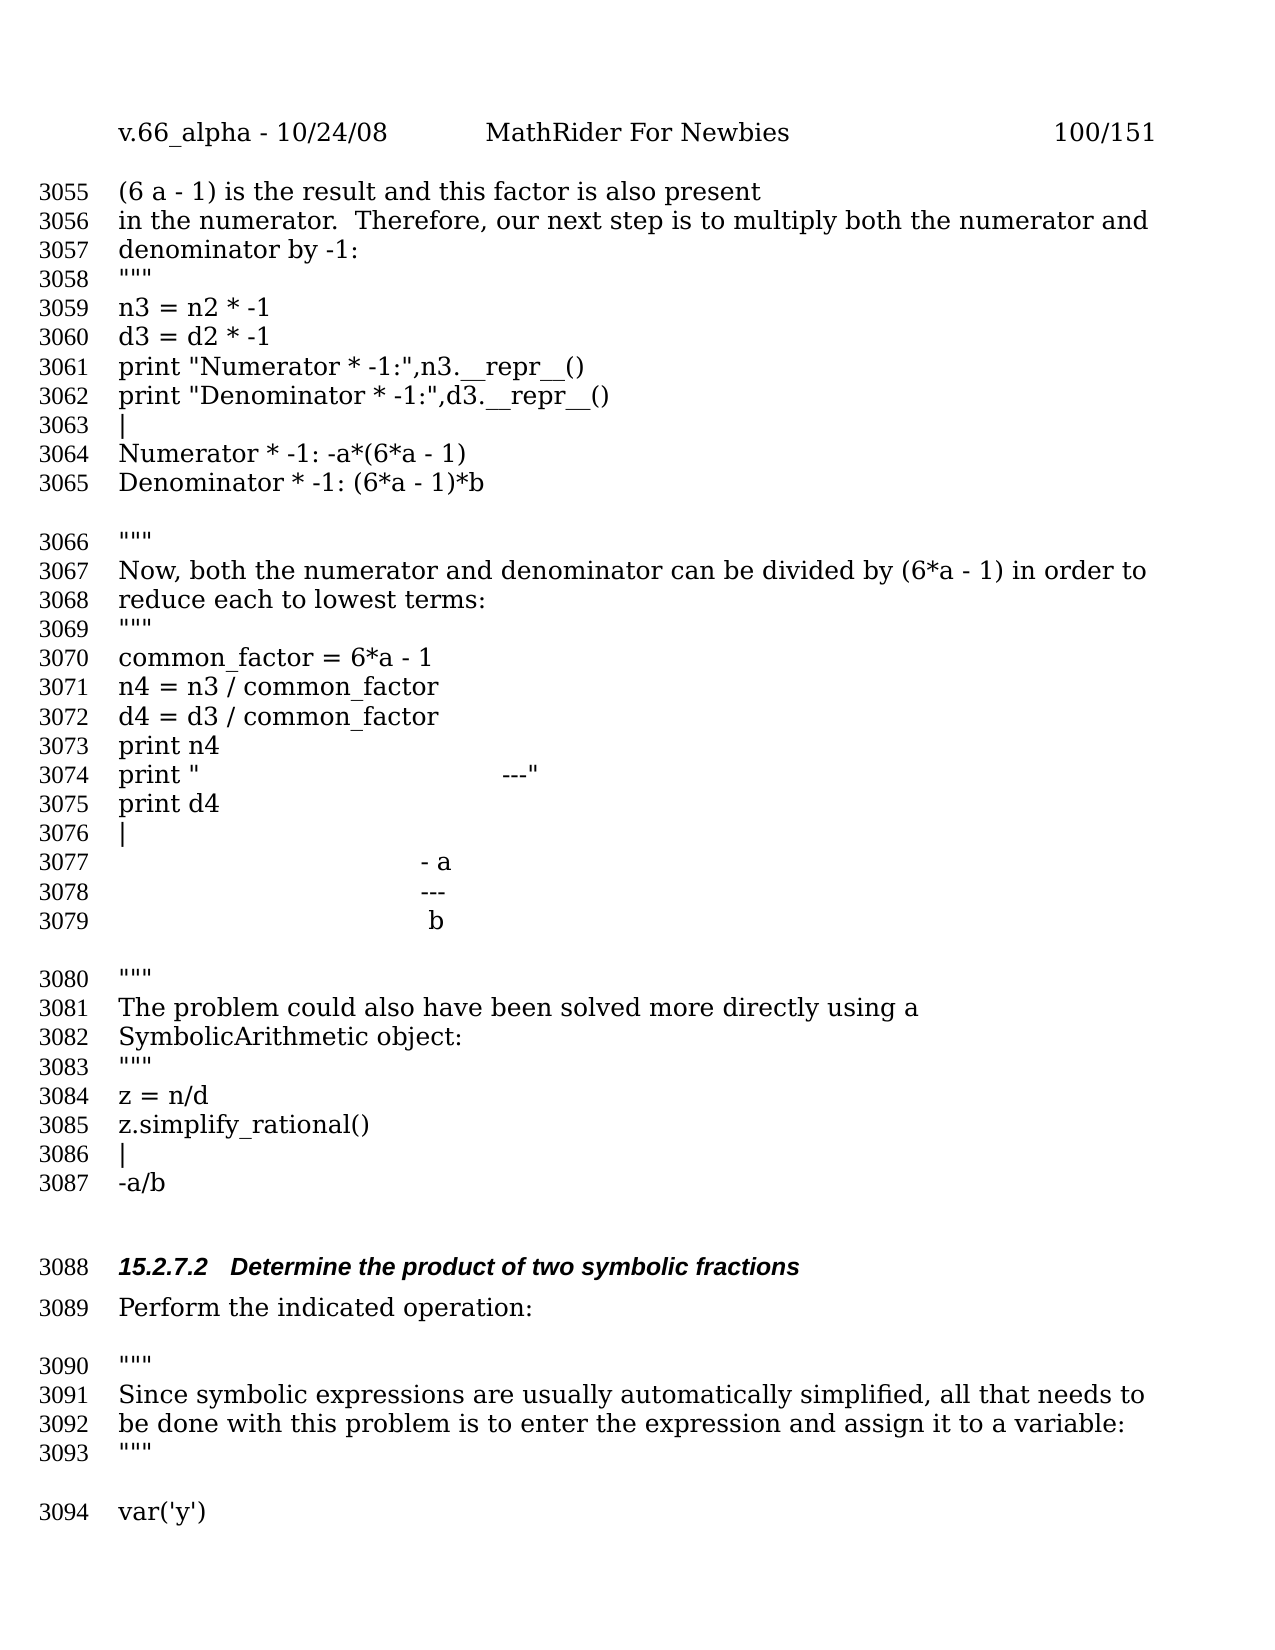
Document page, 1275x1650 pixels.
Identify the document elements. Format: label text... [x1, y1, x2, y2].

text """ [118, 964, 1157, 993]
text print " ---" [118, 760, 1157, 789]
text """ [118, 1351, 1157, 1380]
text Denominator * -1: (6*a - 1)*b [118, 468, 1157, 498]
text (6 a - 1) is the result and this factor is also present [118, 177, 1157, 206]
text print n4 [118, 731, 1157, 760]
subtitle Determine the product of two symbolic fractions [118, 1252, 1157, 1280]
text --- [118, 877, 1157, 906]
text """ [118, 1052, 1157, 1081]
text """ [118, 1439, 1157, 1468]
text in the numerator. Therefore, our next step is to multiply both the numerator and denominator by -1: [118, 206, 1157, 264]
text n3 = n2 * -1 [118, 293, 1157, 323]
text """ [118, 264, 1157, 293]
text n4 = n3 / common_factor [118, 673, 1157, 702]
text """ [118, 527, 1157, 556]
text b [118, 906, 1157, 935]
text """ [118, 614, 1157, 643]
text common_factor = 6*a - 1 [118, 643, 1157, 673]
text print "Numerator * -1:",n3.__repr__() [118, 352, 1157, 381]
text var('y') [118, 1497, 1157, 1526]
text Perform the indicated operation: [118, 1293, 1157, 1322]
text The problem could also have been solved more directly using a SymbolicArithmetic object: [118, 993, 1157, 1052]
text Now, both the numerator and denominator can be divided by (6*a - 1) in order to reduce each to lowest terms: [118, 556, 1157, 614]
text -a/b [118, 1168, 1157, 1198]
text | [118, 410, 1157, 439]
text z = n/d [118, 1081, 1157, 1110]
text print "Denominator * -1:",d3.__repr__() [118, 381, 1157, 410]
text | [118, 1139, 1157, 1168]
text d3 = d2 * -1 [118, 323, 1157, 352]
text | [118, 818, 1157, 848]
text d4 = d3 / common_factor [118, 702, 1157, 731]
text z.simplify_rational() [118, 1110, 1157, 1139]
text Since symbolic expressions are usually automatically simplified, all that needs to be done with this problem is to enter the expression and assign it to a variable: [118, 1380, 1157, 1439]
text - a [118, 848, 1157, 877]
text print d4 [118, 789, 1157, 818]
text Numerator * -1: -a*(6*a - 1) [118, 439, 1157, 468]
